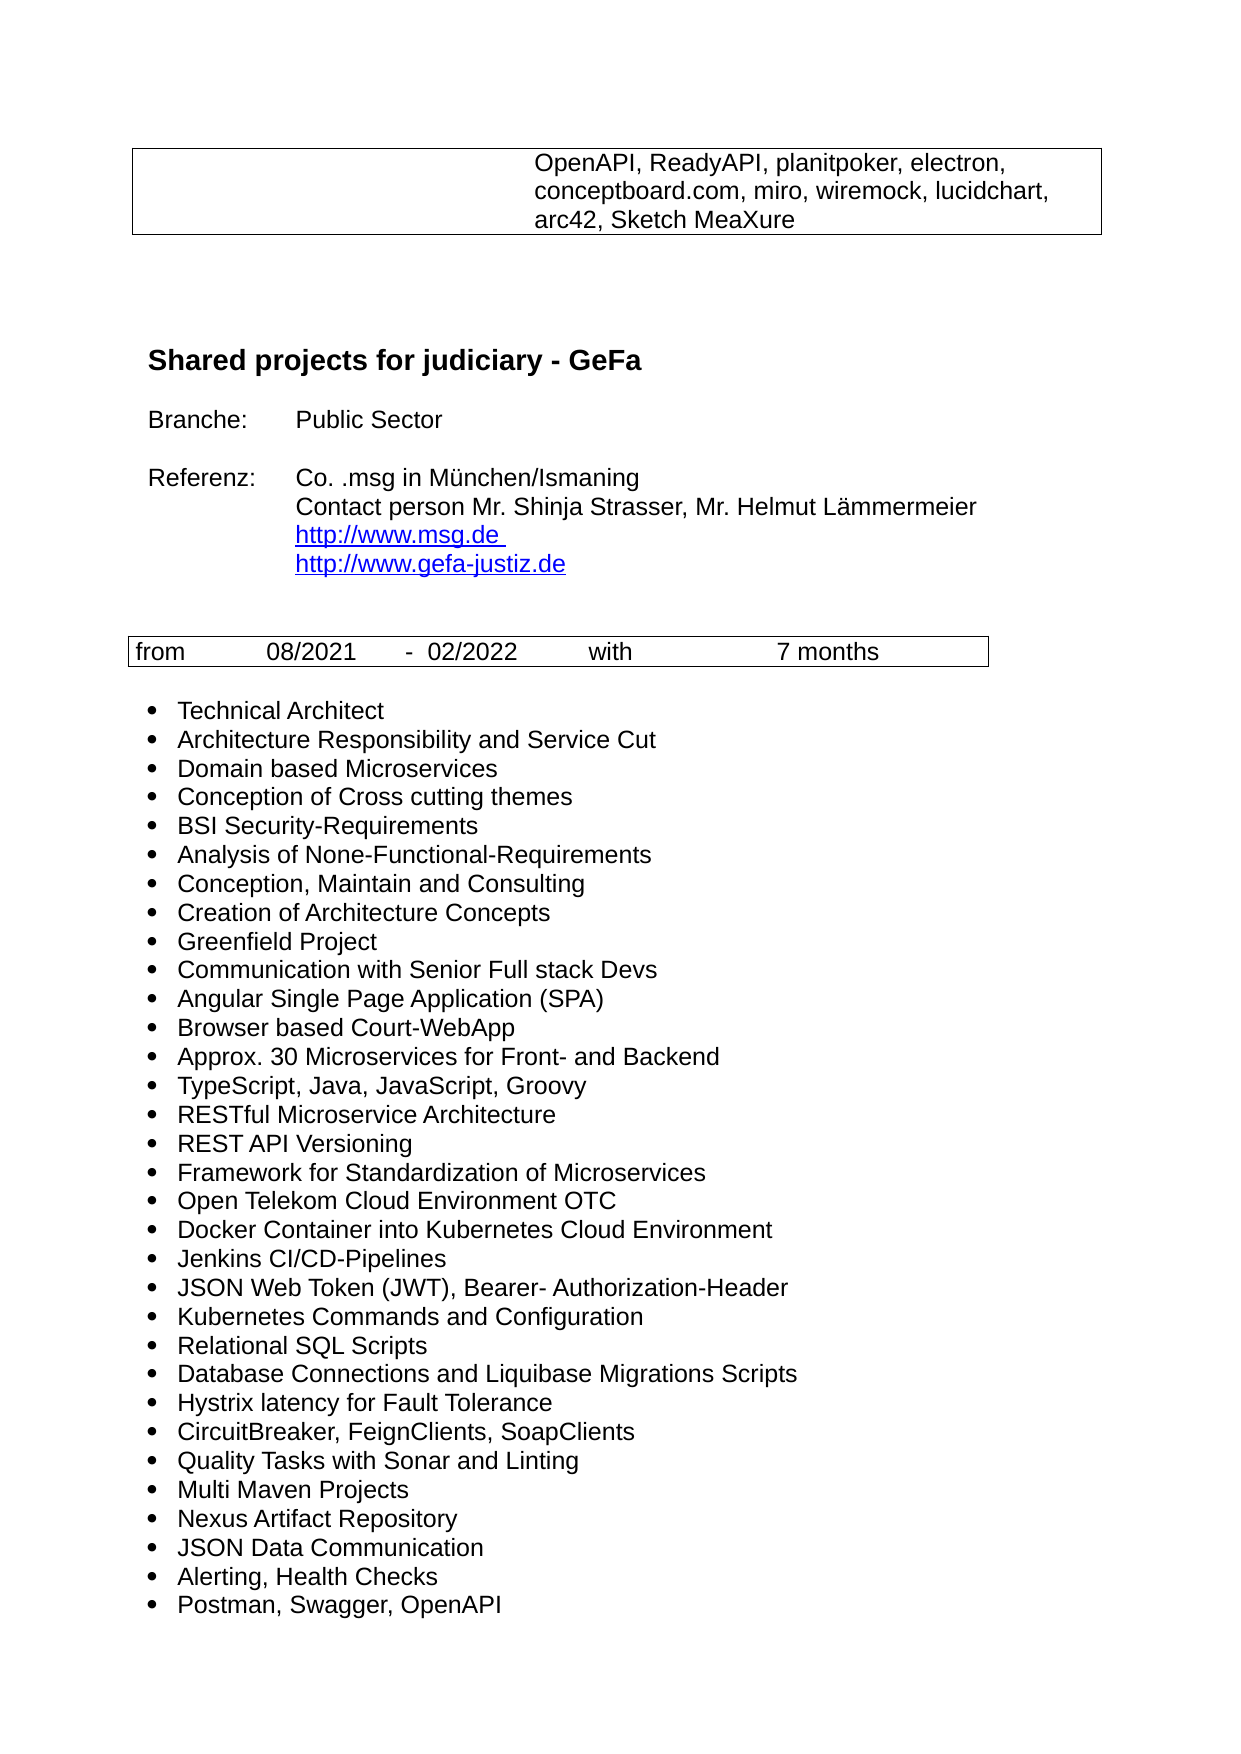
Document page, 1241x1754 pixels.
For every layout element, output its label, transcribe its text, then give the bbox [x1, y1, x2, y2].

list Hystrix latency for Fault Tolerance [148, 1388, 1104, 1417]
list Kubernetes Commands and Configuration [148, 1302, 1104, 1331]
list Conception, Maintain and Consulting [148, 869, 1104, 898]
text Contact person Mr. Shinja Strasser, Mr. Helmut Lämmermeier [148, 492, 1104, 521]
list Framework for Standardization of Microservices [148, 1157, 1104, 1186]
list Greenfield Project [148, 927, 1104, 956]
list Architecture Responsibility and Service Cut [148, 725, 1104, 753]
list Technical Architect [148, 696, 1104, 725]
table_header 08/2021 [259, 637, 398, 666]
table_header 02/2022 [420, 637, 581, 666]
list Creation of Architecture Concepts [148, 898, 1104, 927]
list Alerting, Health Checks [148, 1561, 1104, 1590]
list Approx. 30 Microservices for Front- and Backend [148, 1042, 1104, 1071]
text http://www.gefa-justiz.de [221, 549, 1104, 578]
list Jenkins CI/CD-Pipelines [148, 1244, 1104, 1273]
list Postman, Swagger, OpenAPI [148, 1590, 1104, 1619]
list Docker Container into Kubernetes Cloud Environment [148, 1215, 1104, 1244]
table_cell OpenAPI, ReadyAPI, planitpoker, electron, conceptboard.com, miro, wiremock, lucidchart, arc42, Sketch MeaXure [531, 149, 1101, 234]
list Browser based Court-WebApp [148, 1013, 1104, 1042]
subtitle Shared projects for judiciary - GeFa [148, 343, 1104, 377]
list JSON Web Token (JWT), Bearer- Authorization-Header [148, 1273, 1104, 1302]
list Database Connections and Liquibase Migrations Scripts [148, 1359, 1104, 1388]
list CircuitBreaker, FeignClients, SoapClients [148, 1417, 1104, 1446]
table_header - [398, 637, 420, 666]
list Quality Tasks with Sonar and Linting [148, 1446, 1104, 1475]
table_cell [297, 149, 531, 234]
list Nexus Artifact Repository [148, 1504, 1104, 1533]
table_header from [129, 637, 259, 666]
list Conception of Cross cutting themes [148, 782, 1104, 811]
text Referenz: Co. .msg in München/Ismaning [148, 463, 1104, 492]
list JSON Data Communication [148, 1533, 1104, 1561]
list Relational SQL Scripts [148, 1331, 1104, 1359]
text http://www.msg.de [221, 521, 1104, 549]
list Communication with Senior Full stack Devs [148, 956, 1104, 984]
list TypeScript, Java, JavaScript, Groovy [148, 1071, 1104, 1100]
list RESTful Microservice Architecture [148, 1100, 1104, 1129]
list Angular Single Page Application (SPA) [148, 984, 1104, 1013]
list Multi Maven Projects [148, 1475, 1104, 1504]
list REST API Versioning [148, 1129, 1104, 1157]
list BSI Security-Requirements [148, 811, 1104, 840]
list Domain based Microservices [148, 753, 1104, 782]
table_header with [581, 637, 762, 666]
list Open Telekom Cloud Environment OTC [148, 1186, 1104, 1215]
table_header 7 months [762, 637, 988, 666]
table_cell [133, 149, 297, 234]
list Analysis of None-Functional-Requirements [148, 840, 1104, 869]
text Branche: Public Sector [148, 406, 1104, 434]
